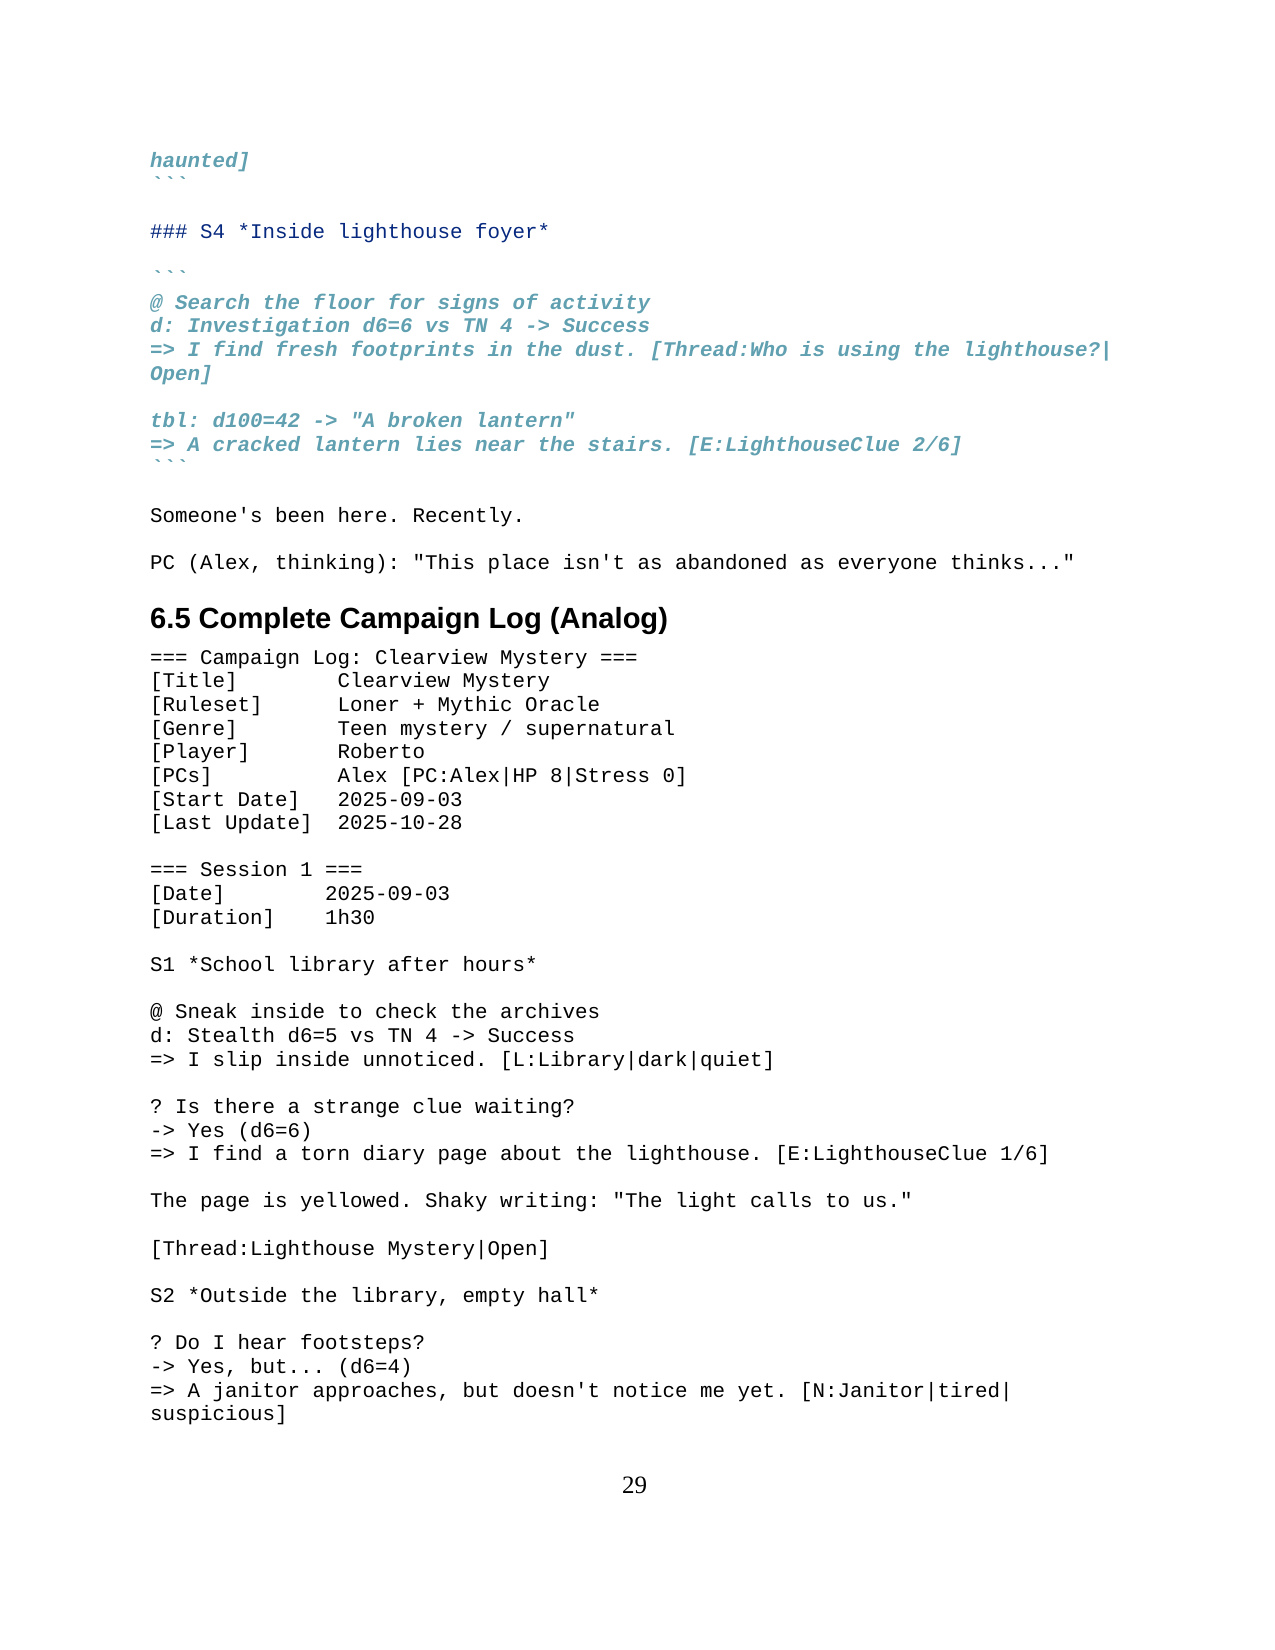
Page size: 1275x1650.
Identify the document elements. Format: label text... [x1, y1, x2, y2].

text @ Sneak inside to check the archives [150, 1001, 1125, 1025]
text -> Yes, but... (d6=4) [150, 1356, 1125, 1380]
text haunted] [150, 150, 1125, 174]
text => A janitor approaches, but doesn't notice me yet. [N:Janitor|tired|suspicious] [150, 1380, 1125, 1427]
text === Session 1 === [150, 859, 1125, 883]
text d: Investigation d6=6 vs TN 4 -> Success [150, 316, 1125, 339]
text @ Search the floor for signs of activity [150, 292, 1125, 316]
text [PCs] Alex [PC:Alex|HP 8|Stress 0] [150, 765, 1125, 788]
text => A cracked lantern lies near the stairs. [E:LighthouseClue 2/6] [150, 434, 1125, 457]
text tbl: d100=42 -> "A broken lantern" [150, 410, 1125, 434]
text [Player] Roberto [150, 741, 1125, 765]
text The page is yellowed. Shaky writing: "The light calls to us." [150, 1191, 1125, 1214]
text ? Is there a strange clue waiting? [150, 1096, 1125, 1119]
text ### S4 *Inside lighthouse foyer* [150, 221, 1125, 244]
text [Thread:Lighthouse Mystery|Open] [150, 1238, 1125, 1261]
text PC (Alex, thinking): "This place isn't as abandoned as everyone thinks..." [150, 552, 1125, 576]
text [Last Update] 2025-10-28 [150, 812, 1125, 836]
text [Start Date] 2025-09-03 [150, 788, 1125, 812]
text => I find a torn diary page about the lighthouse. [E:LighthouseClue 1/6] [150, 1143, 1125, 1167]
text => I find fresh footprints in the dust. [Thread:Who is using the lighthouse?|Open] [150, 339, 1125, 386]
text [Date] 2025-09-03 [150, 883, 1125, 907]
text === Campaign Log: Clearview Mystery === [150, 647, 1125, 670]
text ``` [150, 457, 1125, 481]
text [Ruleset] Loner + Mythic Oracle [150, 694, 1125, 718]
text S2 *Outside the library, empty hall* [150, 1285, 1125, 1309]
text ? Do I hear footsteps? [150, 1332, 1125, 1356]
text d: Stealth d6=5 vs TN 4 -> Success [150, 1025, 1125, 1049]
text ``` [150, 174, 1125, 197]
text => I slip inside unnoticed. [L:Library|dark|quiet] [150, 1049, 1125, 1072]
text [Title] Clearview Mystery [150, 670, 1125, 694]
text ``` [150, 268, 1125, 292]
subtitle 6.5 Complete Campaign Log (Analog) [150, 601, 1125, 634]
text -> Yes (d6=6) [150, 1119, 1125, 1143]
text [Duration] 1h30 [150, 907, 1125, 930]
text S1 *School library after hours* [150, 954, 1125, 978]
text [Genre] Teen mystery / supernatural [150, 718, 1125, 741]
text Someone's been here. Recently. [150, 505, 1125, 528]
